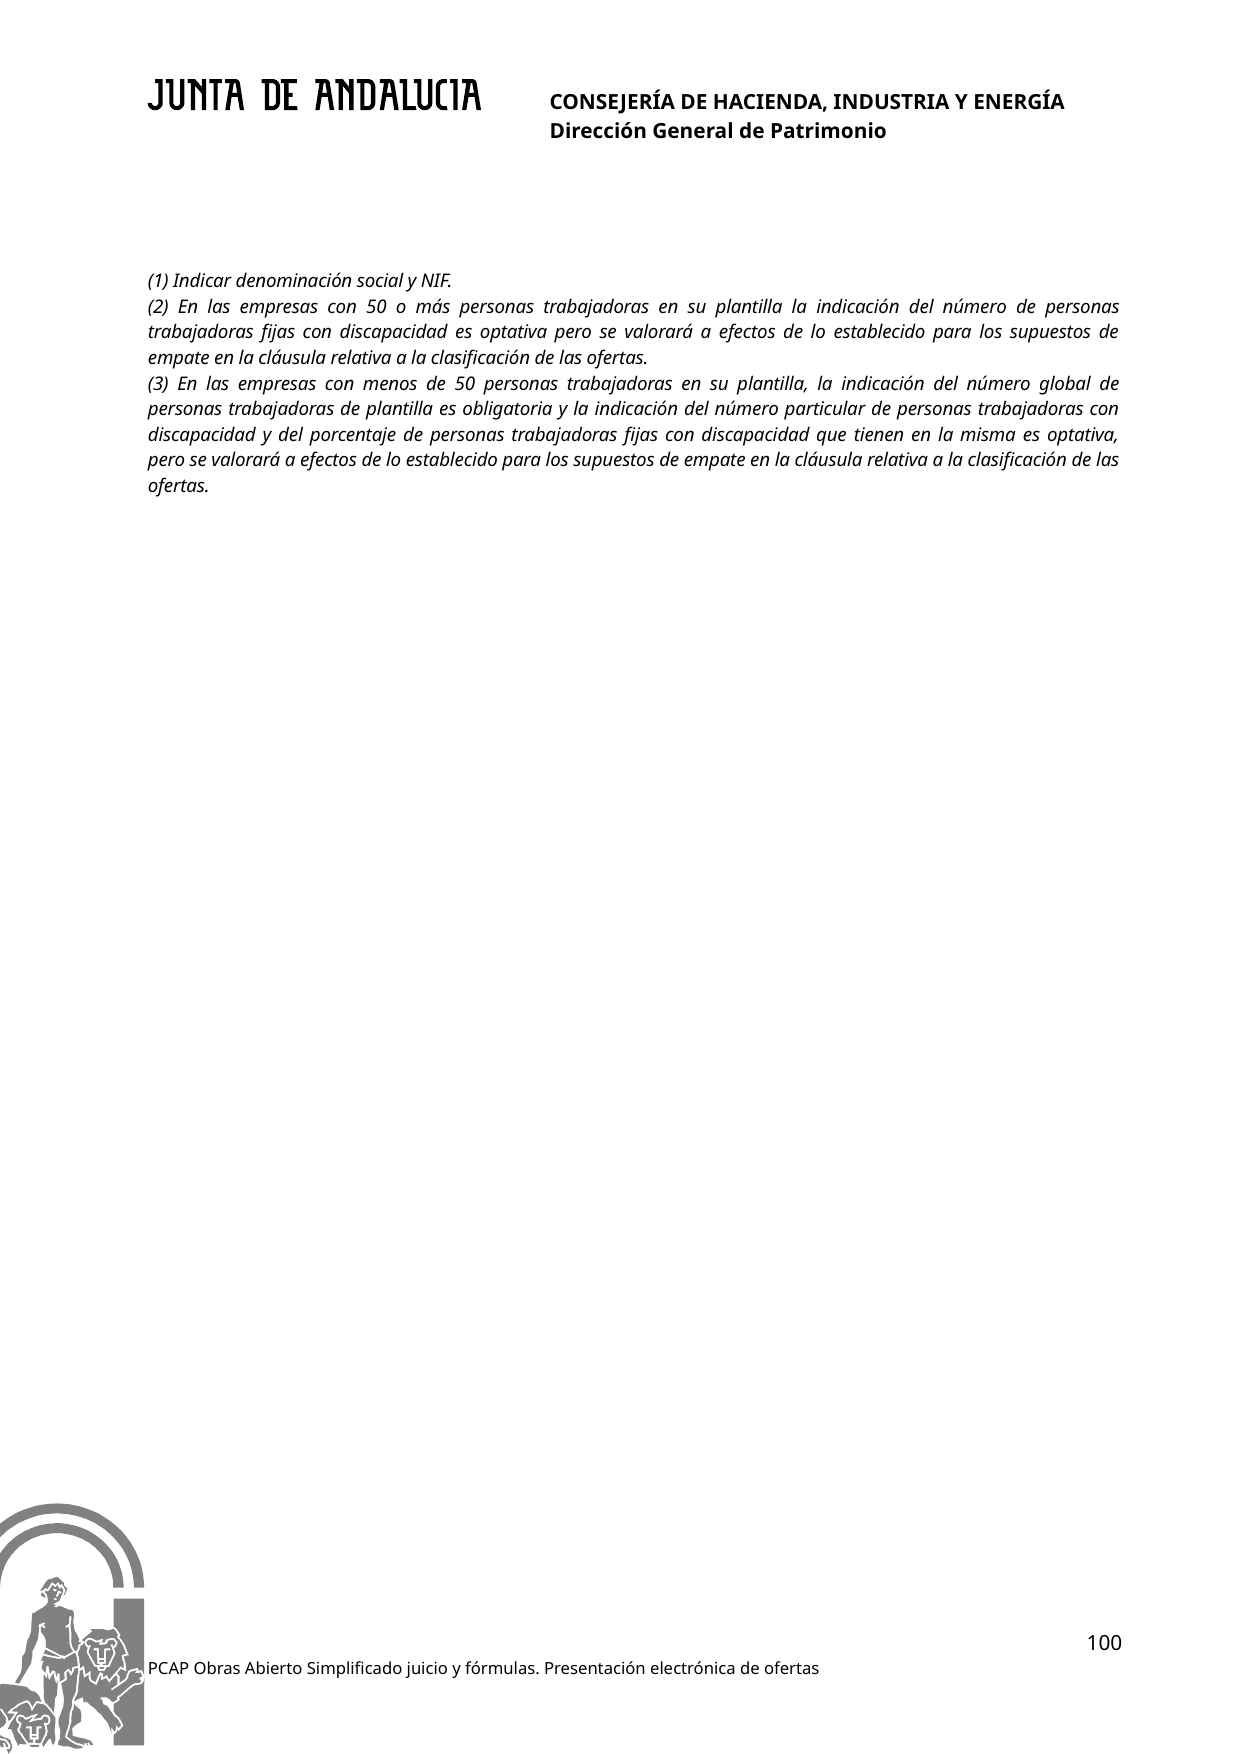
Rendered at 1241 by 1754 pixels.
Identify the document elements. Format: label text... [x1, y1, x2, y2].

list (2) En las empresas con 50 o más personas trabajadoras en su plantilla la indicación del número de personas trabajadoras fijas con discapacidad es optativa pero se valorará a efectos de lo establecido para los supuestos de empate en la cláusula relativa a la clasificación de las ofertas. [148, 293, 1122, 370]
text (3) En las empresas con menos de 50 personas trabajadoras en su plantilla, la indicación del número global de personas trabajadoras de plantilla es obligatoria y la indicación del número particular de personas trabajadoras con discapacidad y del porcentaje de personas trabajadoras fijas con discapacidad que tienen en la misma es optativa, pero se valorará a efectos de lo establecido para los supuestos de empate en la cláusula relativa a la clasificación de las ofertas. [148, 370, 1122, 497]
list (1) Indicar denominación social y NIF. [148, 268, 1122, 293]
